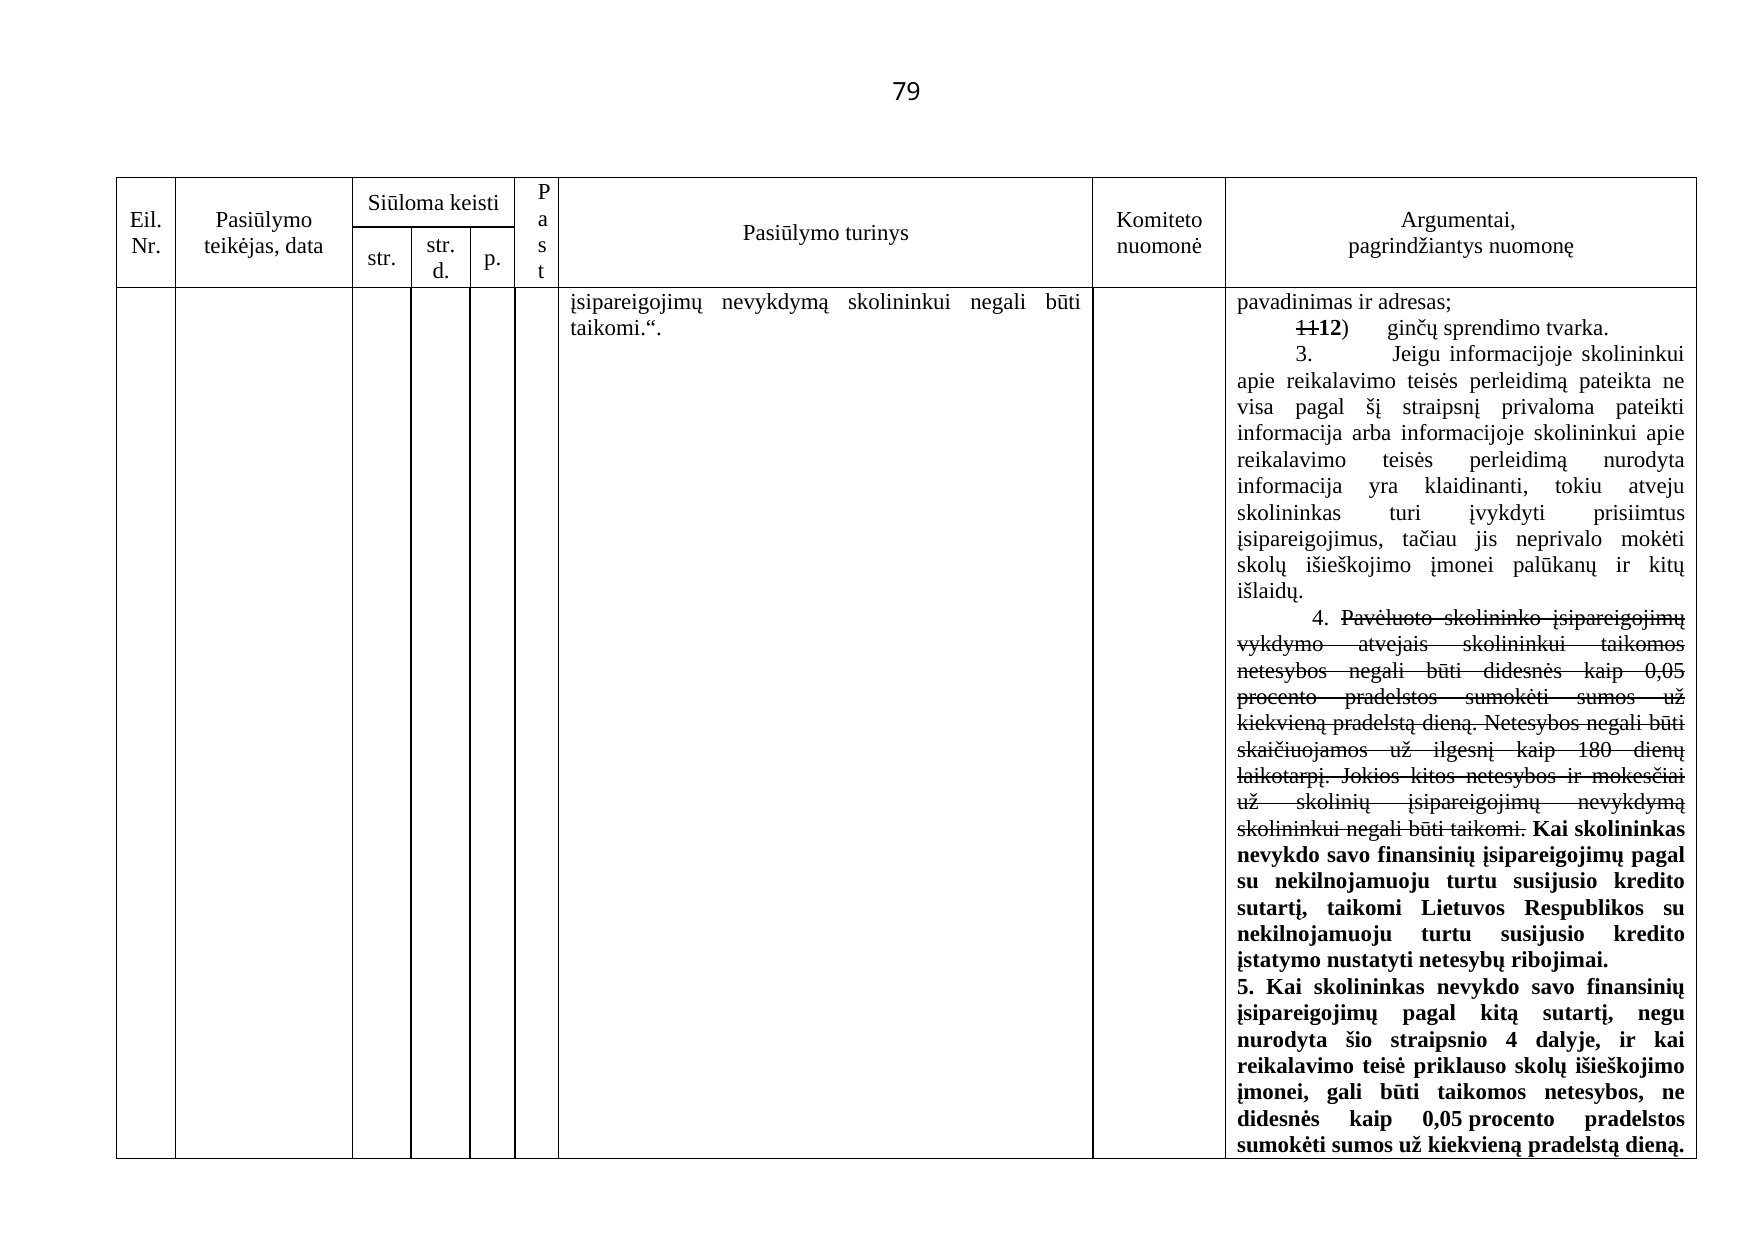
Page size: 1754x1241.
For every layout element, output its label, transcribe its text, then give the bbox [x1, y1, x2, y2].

table_cell [117, 288, 175, 1157]
table_cell p. [471, 228, 514, 287]
table_header Komiteto nuomonė [1093, 178, 1225, 287]
table_cell [516, 288, 558, 1157]
table_cell str. d. [412, 228, 470, 287]
table_cell [353, 288, 410, 1157]
table_cell [1094, 288, 1225, 1157]
table_header Eil. Nr. [117, 178, 175, 287]
table_header Pasiūlymo turinys [559, 178, 1092, 287]
table_cell [176, 288, 352, 1157]
table_header Pasiūlymo teikėjas, data [176, 178, 352, 287]
table_cell [471, 288, 514, 1157]
table_cell įsipareigojimų nevykdymą skolininkui negali būti taikomi.“. [559, 288, 1092, 1157]
table_cell str. [353, 228, 411, 287]
table_cell [412, 288, 469, 1157]
table_header Siūloma keisti [353, 178, 514, 226]
table_header Argumentai, pagrindžiantys nuomonę [1226, 178, 1696, 287]
table_header Pastabos [515, 178, 558, 287]
table_cell pavadinimas ir adresas; 1112) ginčų sprendimo tvarka. 3. Jeigu informacijoje skolininkui apie reikalavimo teisės perleidimą pateikta ne visa pagal šį straipsnį privaloma pateikti informacija arba informacijoje skolininkui apie reikalavimo teisės perleidimą nurodyta informacija yra klaidinanti, tokiu atveju skolininkas turi įvykdyti prisiimtus įsipareigojimus, tačiau jis neprivalo mokėti skolų išieškojimo įmonei palūkanų ir kitų išlaidų. 4. Pavėluoto skolininko įsipareigojimų vykdymo atvejais skolininkui taikomos netesybos negali būti didesnės kaip 0,05 procento pradelstos sumokėti sumos už kiekvieną pradelstą dieną. Netesybos negali būti skaičiuojamos už ilgesnį kaip 180 dienų laikotarpį. Jokios kitos netesybos ir mokesčiai už skolinių įsipareigojimų nevykdymą skolininkui negali būti taikomi. Kai skolininkas nevykdo savo finansinių įsipareigojimų pagal su nekilnojamuoju turtu susijusio kredito sutartį, taikomi Lietuvos Respublikos su nekilnojamuoju turtu susijusio kredito įstatymo nustatyti netesybų ribojimai. 5. Kai skolininkas nevykdo savo finansinių įsipareigojimų pagal kitą sutartį, negu nurodyta šio straipsnio 4 dalyje, ir kai reikalavimo teisė priklauso skolų išieškojimo įmonei, gali būti taikomos netesybos, ne didesnės kaip 0,05 procento pradelstos sumokėti sumos už kiekvieną pradelstą dieną. [1226, 288, 1696, 1157]
